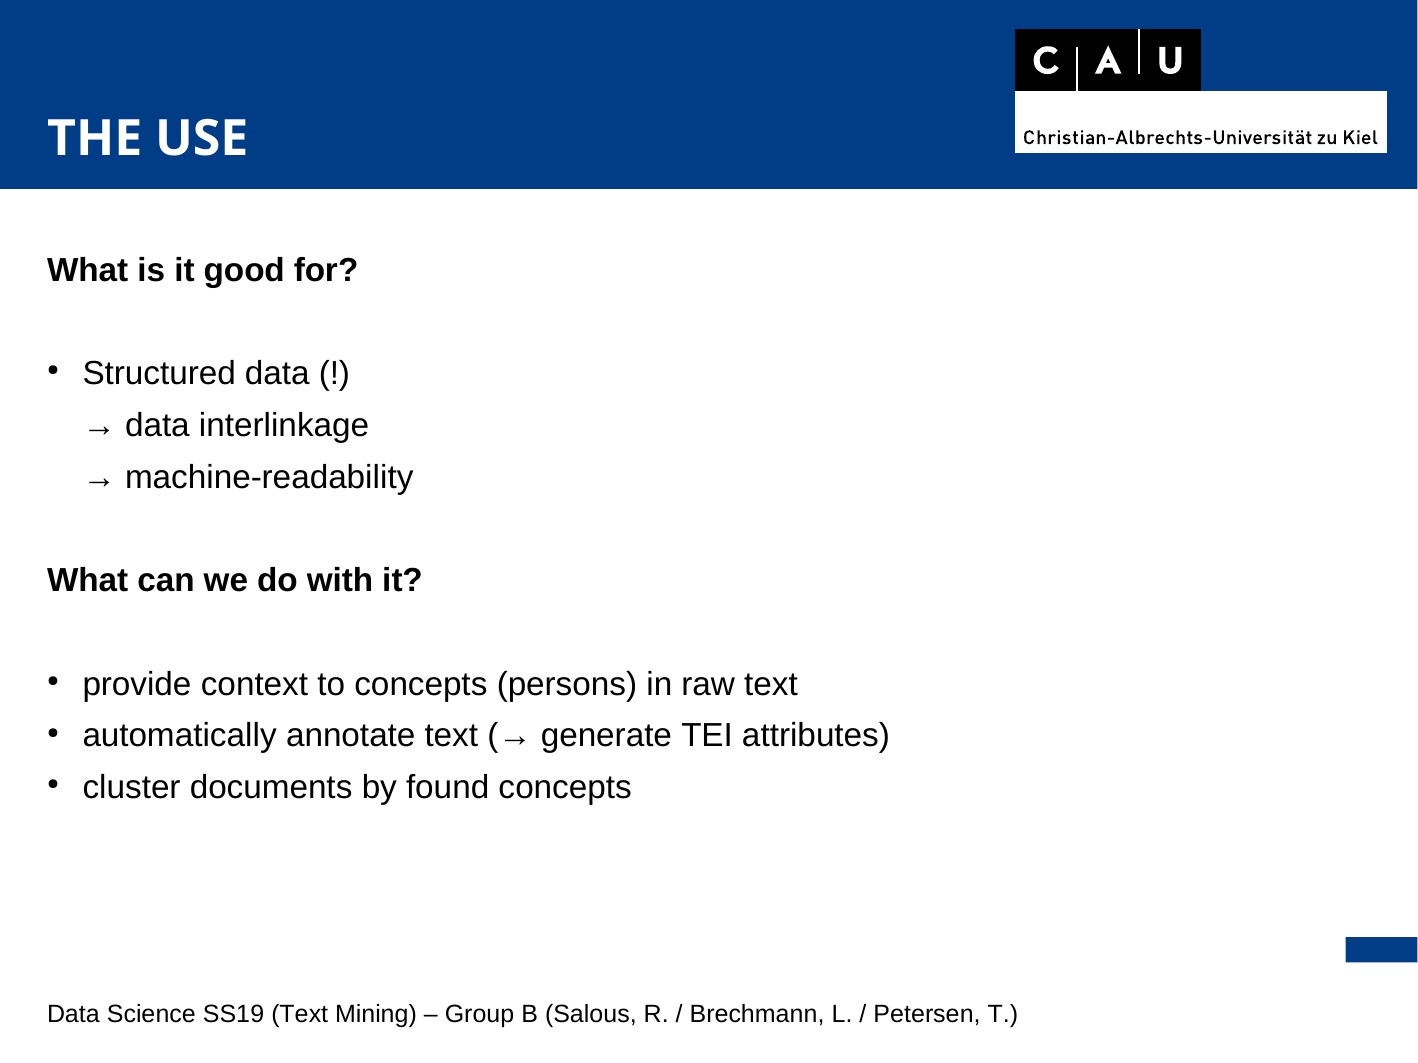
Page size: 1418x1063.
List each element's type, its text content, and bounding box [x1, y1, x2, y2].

text_box What is it good for? Structured data (!) → data interlinkage → machine-readability What can we do with it? provide context to concepts (persons) in raw text automatically annotate text (→ generate TEI attributes) cluster documents by found concepts [47, 247, 1370, 806]
text_box THE USE [47, 23, 981, 166]
text_box Data Science SS19 (Text Mining) – Group B (Salous, R. / Brechmann, L. / Petersen, T.) [47, 979, 1370, 1028]
